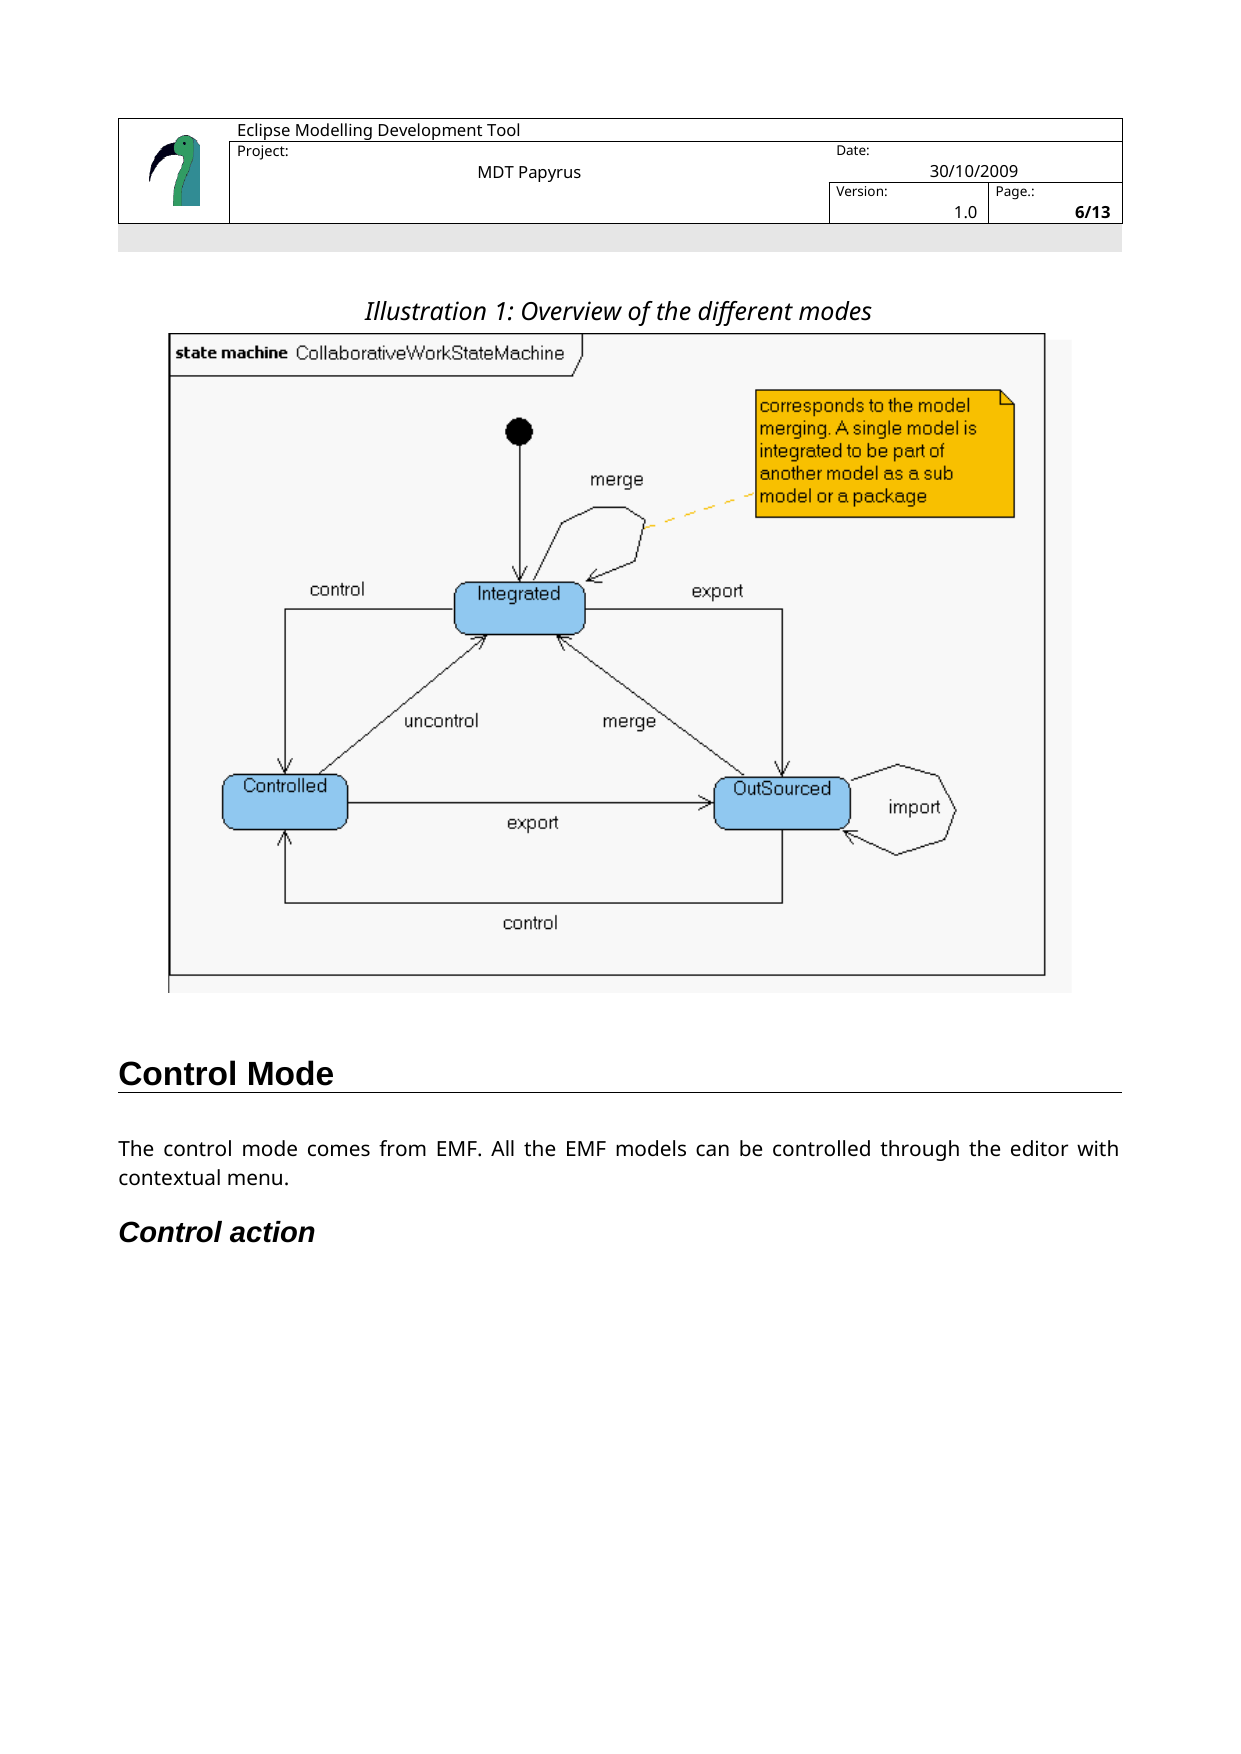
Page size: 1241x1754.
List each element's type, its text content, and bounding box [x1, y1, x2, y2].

text The control mode comes from EMF. All the EMF models can be controlled through the editor with contextual menu. [118, 1134, 1122, 1191]
picture [147, 133, 201, 209]
subtitle Control action [118, 1216, 1122, 1249]
picture [168, 333, 1072, 993]
text Illustration 1: Overview of the different modes [118, 294, 1122, 328]
subtitle Control Mode [118, 1055, 1122, 1092]
